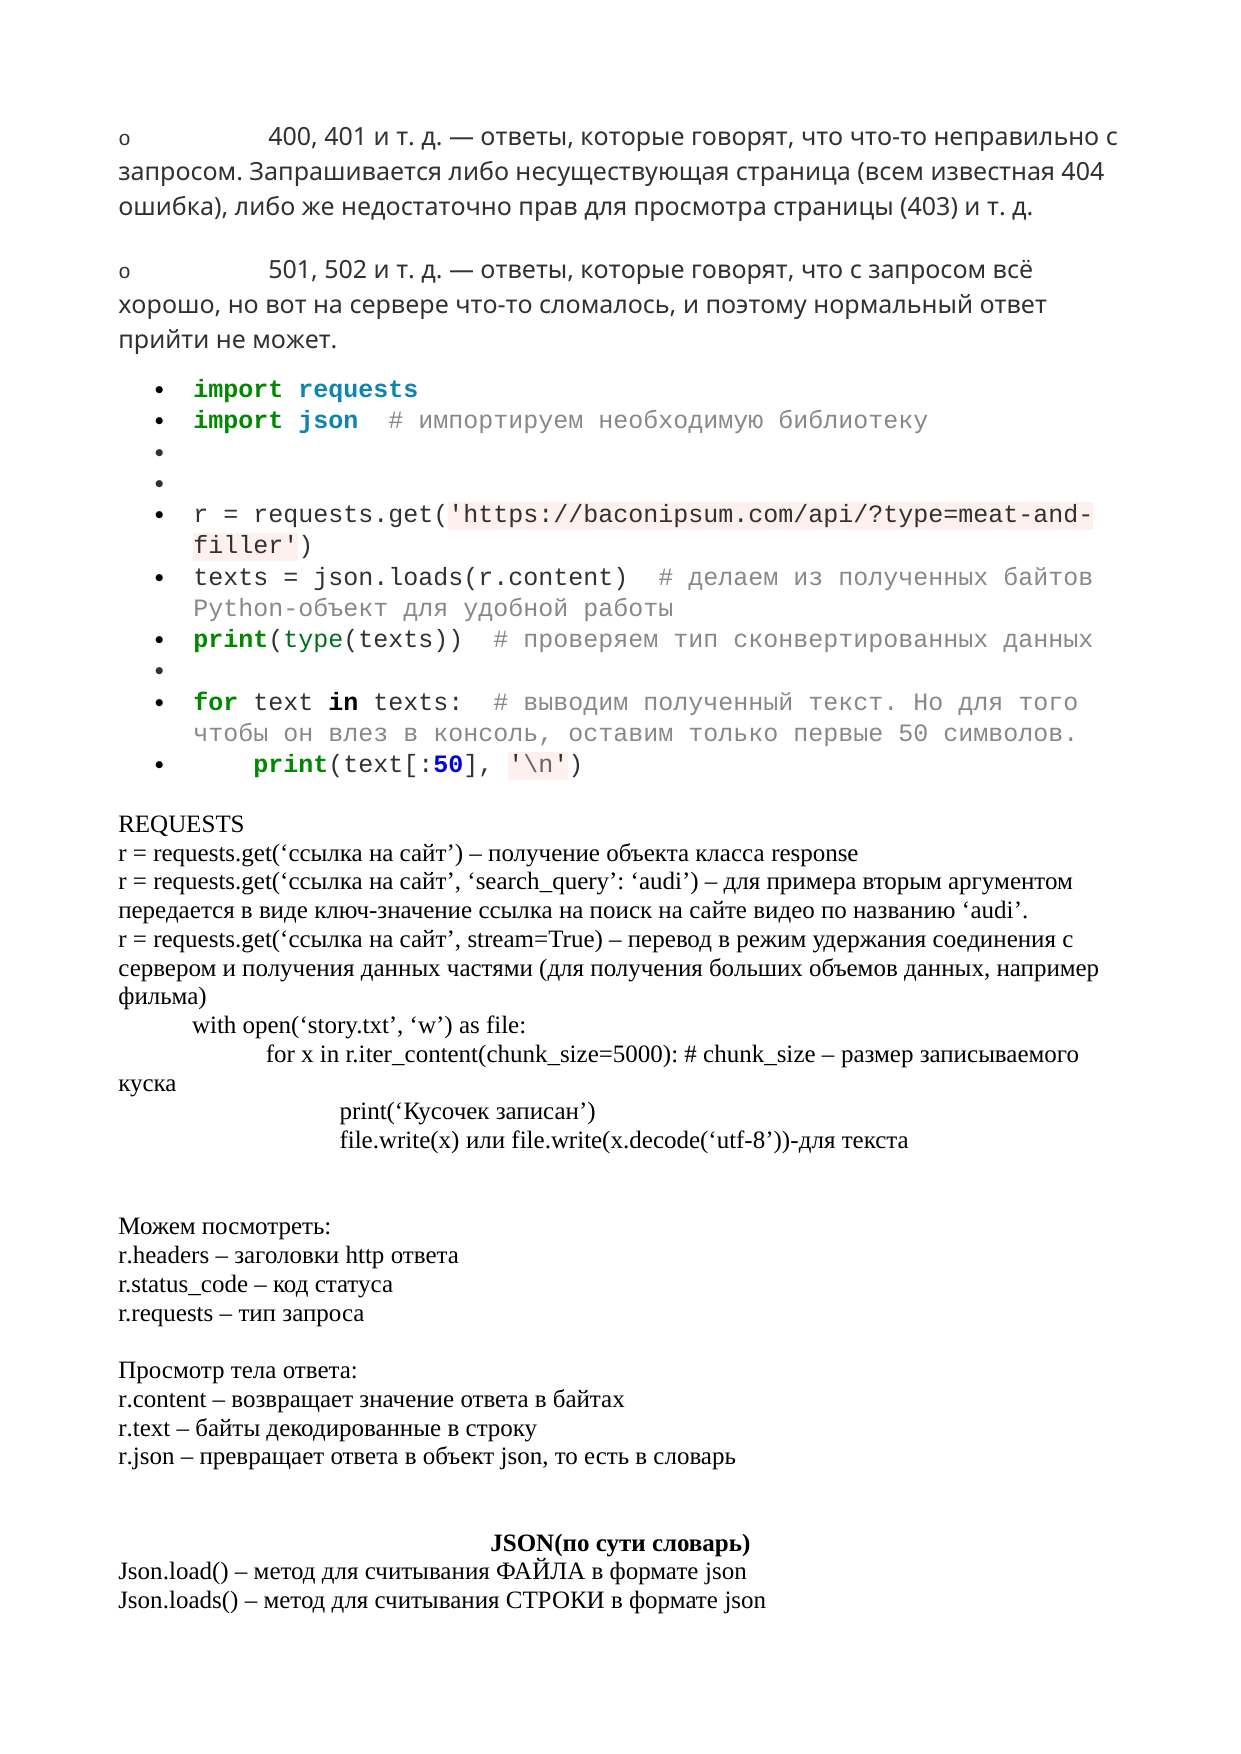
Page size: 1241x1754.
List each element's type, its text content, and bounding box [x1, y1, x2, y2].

text r.text – байты декодированные в строку [118, 1413, 1122, 1441]
text Json.loads() – метод для считывания СТРОКИ в формате json [118, 1585, 1122, 1614]
text with open(‘story.txt’, ‘w’) as file: [118, 1010, 1122, 1039]
text r = requests.get(‘ссылка на сайт’, ‘search_query’: ‘audi’) – для примера вторым аргументом передается в виде ключ-значение ссылка на поиск на сайте видео по названию ‘audi’. [118, 866, 1122, 924]
list print(type(texts)) # проверяем тип сконвертированных данных [156, 624, 1122, 655]
text r.json – превращает ответа в объект json, то есть в словарь [118, 1441, 1122, 1470]
list 501, 502 и т. д. — ответы, которые говорят, что с запросом всё хорошо, но вот на сервере что-то сломалось, и поэтому нормальный ответ прийти не может. [118, 251, 1122, 356]
text file.write(x) или file.write(x.decode(‘utf-8’))-для текста [118, 1125, 1122, 1154]
text r.headers – заголовки http ответа [118, 1240, 1122, 1269]
text REQUESTS [118, 809, 1122, 838]
list for text in texts: # выводим полученный текст. Но для того чтобы он влез в консоль, оставим только первые 50 символов. [156, 686, 1122, 749]
text Можем посмотреть: [118, 1211, 1122, 1240]
text Просмотр тела ответа: [118, 1355, 1122, 1384]
text r.status_code – код статуса [118, 1269, 1122, 1298]
text r.requests – тип запроса [118, 1298, 1122, 1326]
list r = requests.get('https://baconipsum.com/api/?type=meat-and-filler') [156, 499, 1122, 561]
text r = requests.get(‘ссылка на сайт’) – получение объекта класса response [118, 838, 1122, 866]
list import requests [156, 374, 1122, 405]
text Json.load() – метод для считывания ФАЙЛА в формате json [118, 1556, 1122, 1585]
list print(text[:50], '\n') [156, 749, 1122, 780]
text print(‘Кусочек записан’) [118, 1096, 1122, 1125]
list import json # импортируем необходимую библиотеку [156, 405, 1122, 436]
list texts = json.loads(r.content) # делаем из полученных байтов Python-объект для удобной работы [156, 561, 1122, 624]
text JSON(по сути словарь) [118, 1528, 1122, 1556]
text r = requests.get(‘ссылка на сайт’, stream=True) – перевод в режим удержания соединения с сервером и получения данных частями (для получения больших объемов данных, например фильма) [118, 924, 1122, 1010]
text r.content – возвращает значение ответа в байтах [118, 1384, 1122, 1413]
list 400, 401 и т. д. — ответы, которые говорят, что что-то неправильно с запросом. Запрашивается либо несуществующая страница (всем известная 404 ошибка), либо же недостаточно прав для просмотра страницы (403) и т. д. [118, 118, 1122, 223]
text for x in r.iter_content(chunk_size=5000): # chunk_size – размер записываемого куска [118, 1039, 1122, 1096]
